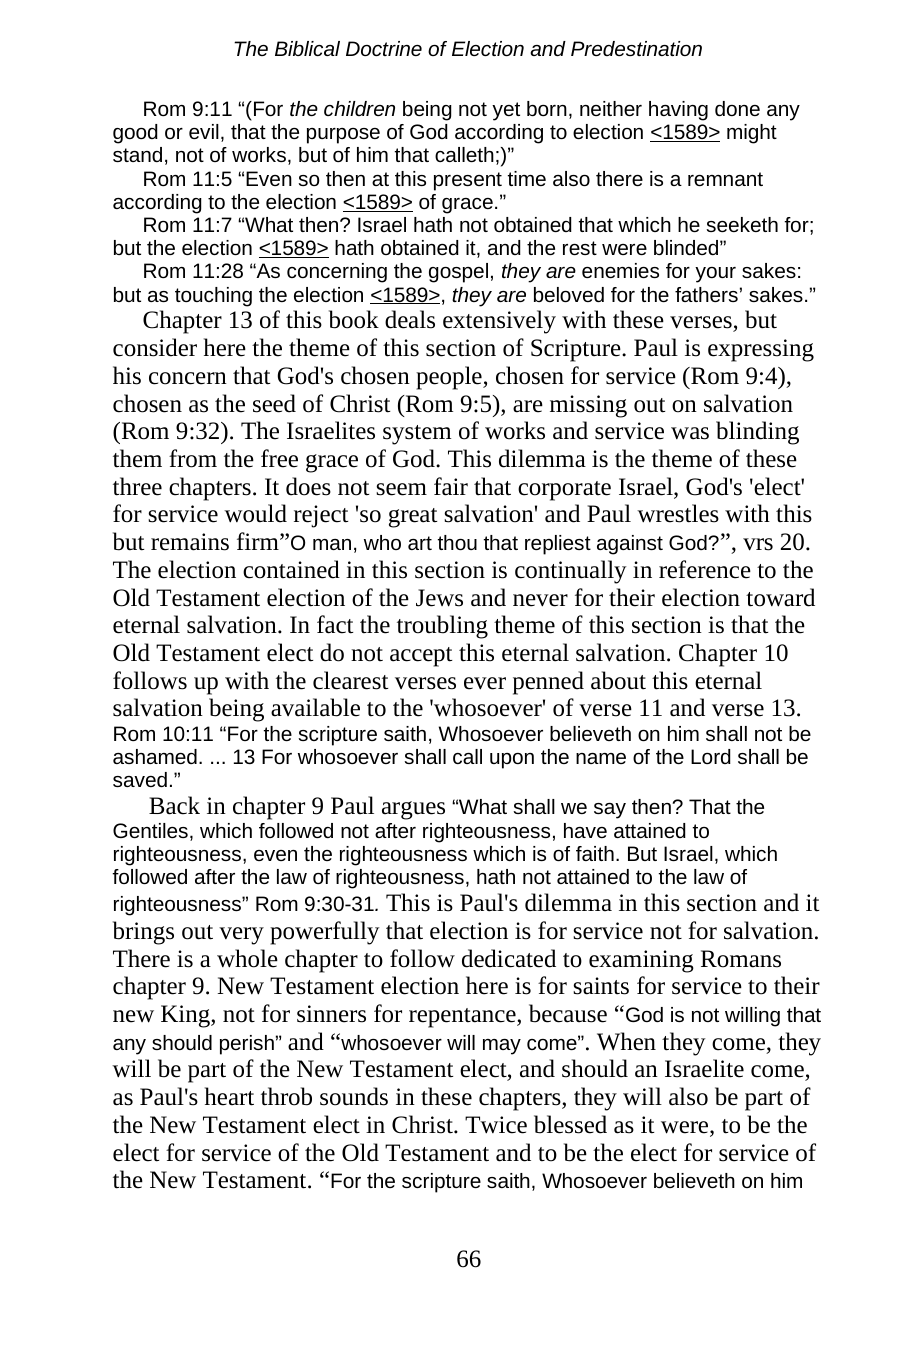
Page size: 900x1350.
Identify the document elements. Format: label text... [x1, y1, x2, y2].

text Rom 11:28 “As concerning the gospel, they are enemies for your sakes: but as touching the election <1589>, they are beloved for the fathers’ sakes.” [112, 260, 825, 307]
text Rom 11:7 “What then? Israel hath not obtained that which he seeketh for; but the election <1589> hath obtained it, and the rest were blinded” [112, 214, 825, 260]
text Back in chapter 9 Paul argues “What shall we say then? That the Gentiles, which followed not after righteousness, have attained to righteousness, even the righteousness which is of faith. But Israel, which followed after the law of righteousness, hath not attained to the law of righteousness” Rom 9:30-31. This is Paul's dilemma in this section and it brings out very powerfully that election is for service not for salvation. There is a whole chapter to follow dedicated to examining Romans chapter 9. New Testament election here is for saints for service to their new King, not for sinners for repentance, because “God is not willing that any should perish” and “whosoever will may come”. When they come, they will be part of the New Testament elect, and should an Israelite come, as Paul's heart throb sounds in these chapters, they will also be part of the New Testament elect in Christ. Twice blessed as it were, to be the elect for service of the Old Testament and to be the elect for service of the New Testament. “For the scripture saith, Whosoever believeth on him [112, 792, 825, 1194]
text Rom 11:5 “Even so then at this present time also there is a remnant according to the election <1589> of grace.” [112, 167, 825, 214]
text Rom 9:11 “(For the children being not yet born, neither having done any good or evil, that the purpose of God according to election <1589> might stand, not of works, but of him that calleth;)” [112, 97, 825, 167]
text Chapter 13 of this book deals extensively with these verses, but consider here the theme of this section of Scripture. Paul is expressing his concern that God's chosen people, chosen for service (Rom 9:4), chosen as the seed of Christ (Rom 9:5), are missing out on salvation (Rom 9:32). The Israelites system of works and service was blinding them from the free grace of God. This dilemma is the theme of these three chapters. It does not seem fair that corporate Israel, God's 'elect' for service would reject 'so great salvation' and Paul wrestles with this but remains firm”O man, who art thou that repliest against God?”, vrs 20. The election contained in this section is continually in reference to the Old Testament election of the Jews and never for their election toward eternal salvation. In fact the troubling theme of this section is that the Old Testament elect do not accept this eternal salvation. Chapter 10 follows up with the clearest verses ever penned about this eternal salvation being available to the 'whosoever' of verse 11 and verse 13. Rom 10:11 “For the scripture saith, Whosoever believeth on him shall not be ashamed. ... 13 For whosoever shall call upon the name of the Lord shall be saved.” [112, 307, 825, 792]
